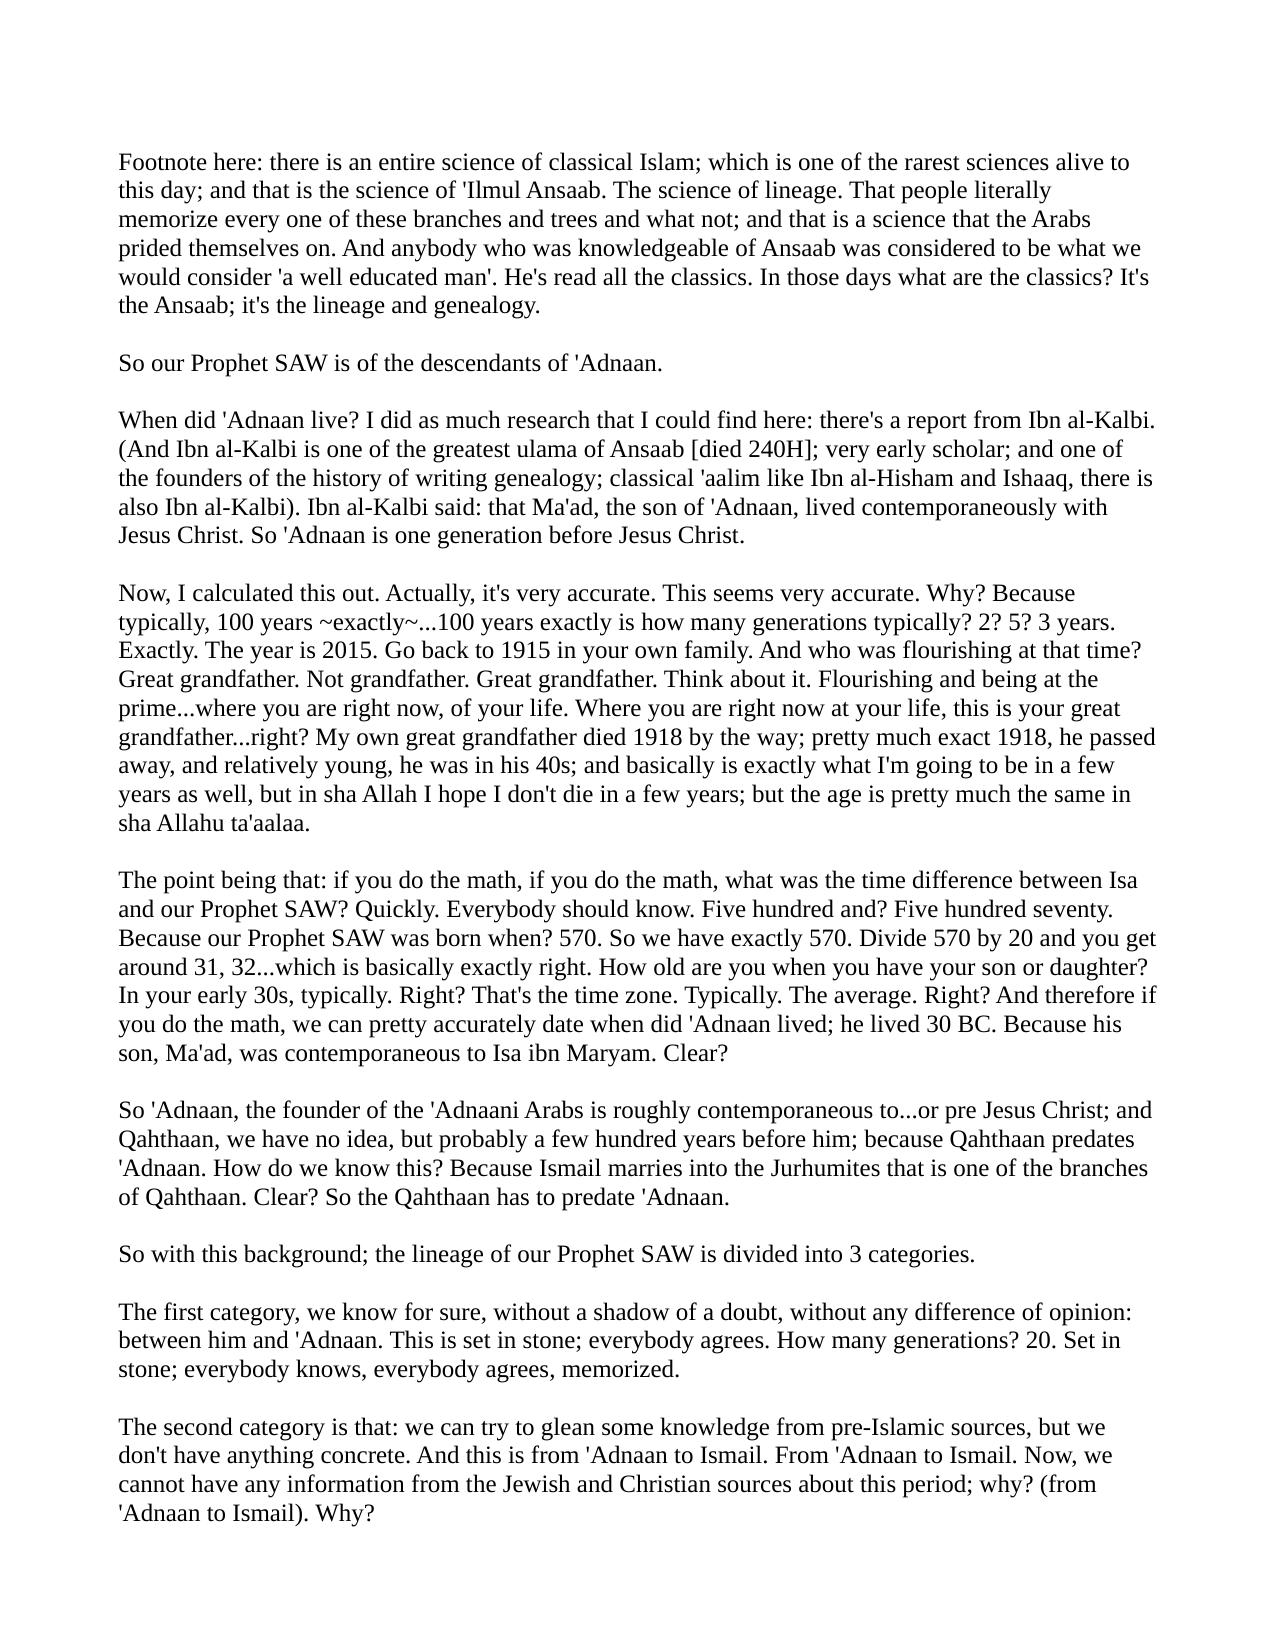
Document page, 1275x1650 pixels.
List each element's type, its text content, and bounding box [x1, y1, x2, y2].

text Footnote here: there is an entire science of classical Islam; which is one of the rarest sciences alive to this day; and that is the science of 'Ilmul Ansaab. The science of lineage. That people literally memorize every one of these branches and trees and what not; and that is a science that the Arabs prided themselves on. And anybody who was knowledgeable of Ansaab was considered to be what we would consider 'a well educated man'. He's read all the classics. In those days what are the classics? It's the Ansaab; it's the lineage and genealogy. So our Prophet SAW is of the descendants of 'Adnaan. When did 'Adnaan live? I did as much research that I could find here: there's a report from Ibn al-Kalbi. (And Ibn al-Kalbi is one of the greatest ulama of Ansaab [died 240H]; very early scholar; and one of the founders of the history of writing genealogy; classical 'aalim like Ibn al-Hisham and Ishaaq, there is also Ibn al-Kalbi). Ibn al-Kalbi said: that Ma'ad, the son of 'Adnaan, lived contemporaneously with Jesus Christ. So 'Adnaan is one generation before Jesus Christ. Now, I calculated this out. Actually, it's very accurate. This seems very accurate. Why? Because typically, 100 years ~exactly~...100 years exactly is how many generations typically? 2? 5? 3 years. Exactly. The year is 2015. Go back to 1915 in your own family. And who was flourishing at that time? Great grandfather. Not grandfather. Great grandfather. Think about it. Flourishing and being at the prime...where you are right now, of your life. Where you are right now at your life, this is your great grandfather...right? My own great grandfather died 1918 by the way; pretty much exact 1918, he passed away, and relatively young, he was in his 40s; and basically is exactly what I'm going to be in a few years as well, but in sha Allah I hope I don't die in a few years; but the age is pretty much the same in sha Allahu ta'aalaa. The point being that: if you do the math, if you do the math, what was the time difference between Isa and our Prophet SAW? Quickly. Everybody should know. Five hundred and? Five hundred seventy. Because our Prophet SAW was born when? 570. So we have exactly 570. Divide 570 by 20 and you get around 31, 32...which is basically exactly right. How old are you when you have your son or daughter? In your early 30s, typically. Right? That's the time zone. Typically. The average. Right? And therefore if you do the math, we can pretty accurately date when did 'Adnaan lived; he lived 30 BC. Because his son, Ma'ad, was contemporaneous to Isa ibn Maryam. Clear? So 'Adnaan, the founder of the 'Adnaani Arabs is roughly contemporaneous to...or pre Jesus Christ; and Qahthaan, we have no idea, but probably a few hundred years before him; because Qahthaan predates 'Adnaan. How do we know this? Because Ismail marries into the Jurhumites that is one of the branches of Qahthaan. Clear? So the Qahthaan has to predate 'Adnaan. So with this background; the lineage of our Prophet SAW is divided into 3 categories. The first category, we know for sure, without a shadow of a doubt, without any difference of opinion: between him and 'Adnaan. This is set in stone; everybody agrees. How many generations? 20. Set in stone; everybody knows, everybody agrees, memorized. The second category is that: we can try to glean some knowledge from pre-Islamic sources, but we don't have anything concrete. And this is from 'Adnaan to Ismail. From 'Adnaan to Ismail. Now, we cannot have any information from the Jewish and Christian sources about this period; why? (from 'Adnaan to Ismail). Why? [118, 118, 1157, 1527]
